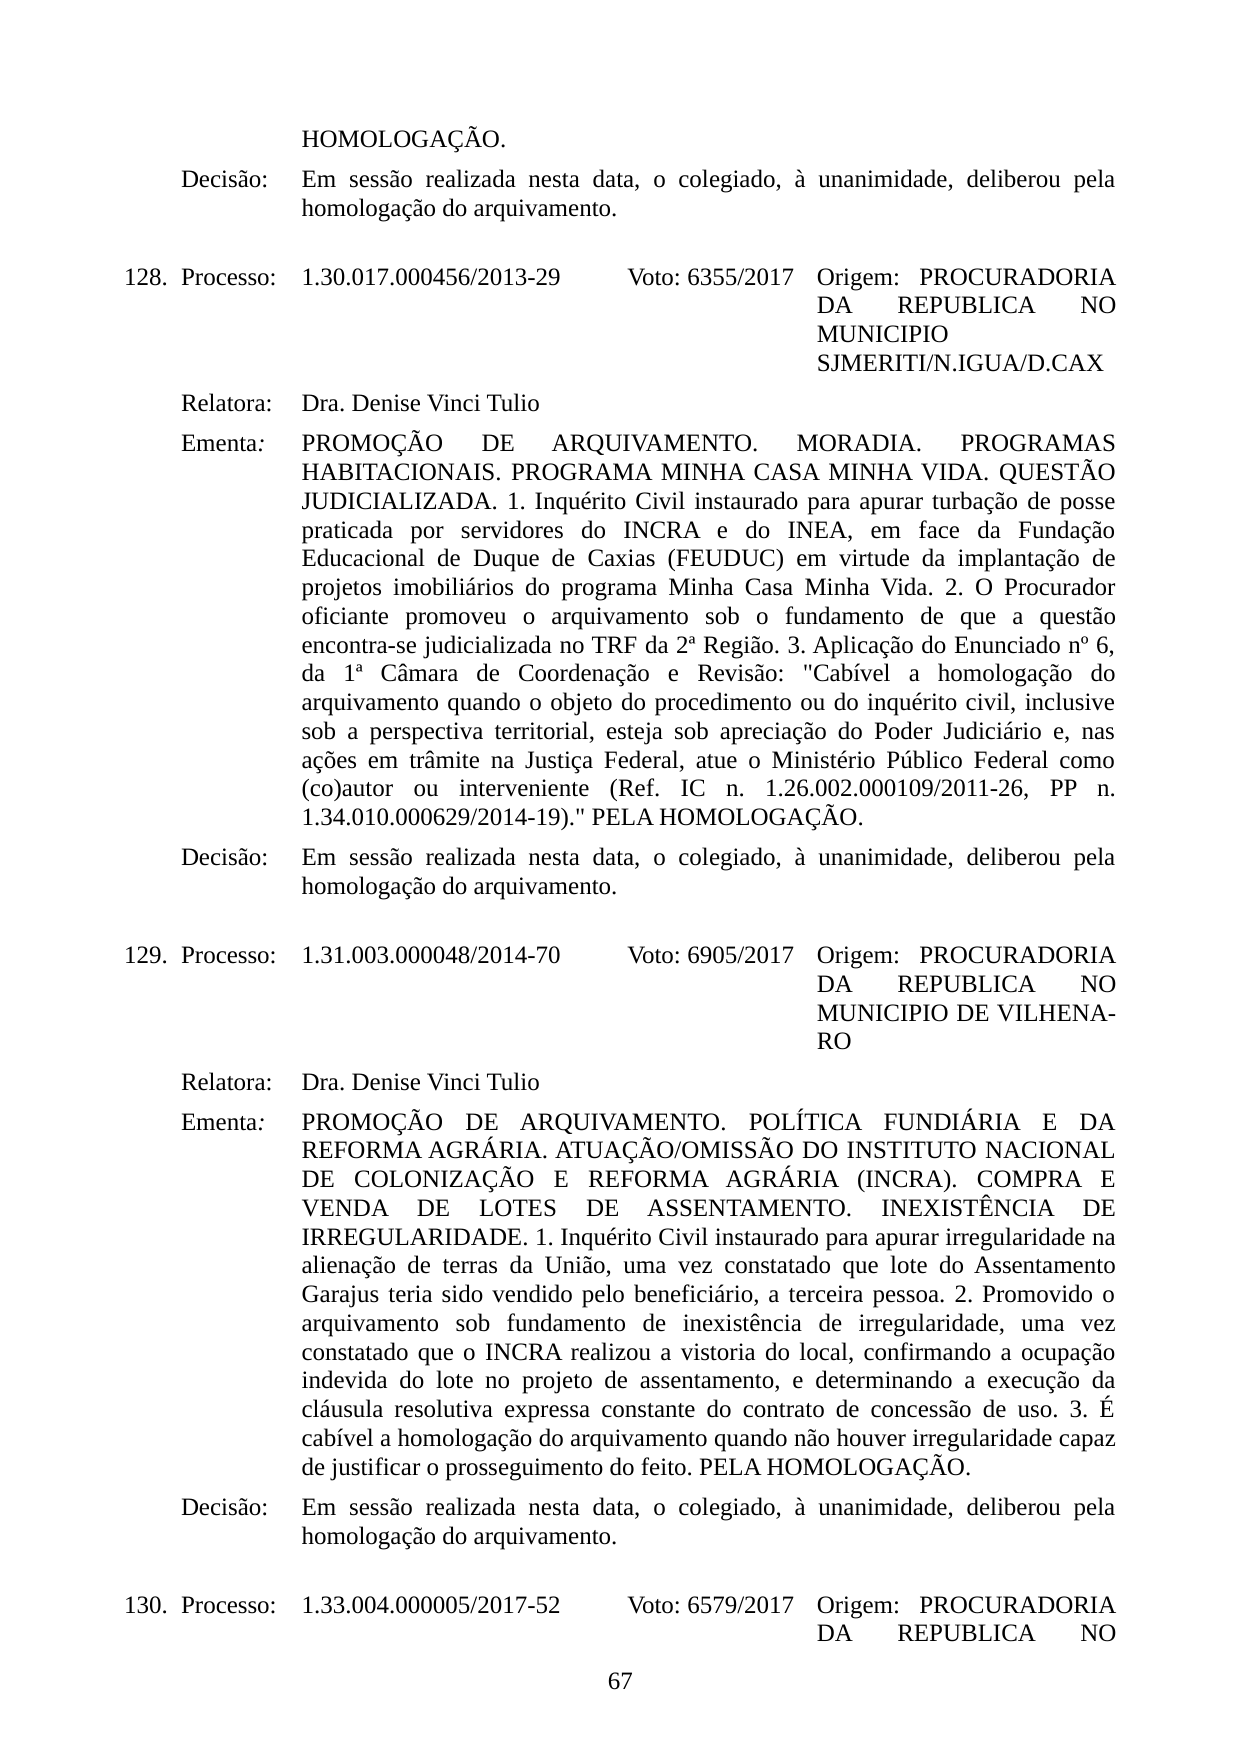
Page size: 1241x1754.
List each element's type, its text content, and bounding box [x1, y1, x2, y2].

table_header 128. [118, 256, 175, 382]
table_header Voto: 6355/2017 [621, 256, 811, 382]
table_cell Relatora: [175, 383, 296, 423]
table_cell [118, 1486, 175, 1555]
table_cell [118, 158, 175, 227]
table_header Processo: [175, 934, 296, 1061]
table_cell Dra. Denise Vinci Tulio [296, 383, 1122, 423]
table_cell Relatora: [175, 1061, 296, 1101]
table_cell Decisão: [175, 837, 296, 906]
table_header Voto: 6905/2017 [621, 934, 811, 1061]
table_cell [118, 1061, 175, 1101]
table_cell PROMOÇÃO DE ARQUIVAMENTO. POLÍTICA FUNDIÁRIA E DA REFORMA AGRÁRIA. ATUAÇÃO/OMISSÃO DO INSTITUTO NACIONAL DE COLONIZAÇÃO E REFORMA AGRÁRIA (INCRA). COMPRA E VENDA DE LOTES DE ASSENTAMENTO. INEXISTÊNCIA DE IRREGULARIDADE. 1. Inquérito Civil instaurado para apurar irregularidade na alienação de terras da União, uma vez constatado que lote do Assentamento Garajus teria sido vendido pelo beneficiário, a terceira pessoa. 2. Promovido o arquivamento sob fundamento de inexistência de irregularidade, uma vez constatado que o INCRA realizou a vistoria do local, confirmando a ocupação indevida do lote no projeto de assentamento, e determinando a execução da cláusula resolutiva expressa constante do contrato de concessão de uso. 3. É cabível a homologação do arquivamento quando não houver irregularidade capaz de justificar o prosseguimento do feito. PELA HOMOLOGAÇÃO. [296, 1101, 1122, 1486]
table_header Processo: [175, 256, 296, 382]
table_cell Em sessão realizada nesta data, o colegiado, à unanimidade, deliberou pela homologação do arquivamento. [296, 837, 1122, 906]
table_cell [118, 423, 175, 837]
table_header 130. [118, 1584, 175, 1653]
table_cell Ementa: [175, 423, 296, 837]
table_cell Em sessão realizada nesta data, o colegiado, à unanimidade, deliberou pela homologação do arquivamento. [296, 1486, 1122, 1555]
table_cell [175, 118, 296, 158]
table_header Voto: 6579/2017 [621, 1584, 811, 1653]
table_header Origem: PROCURADORIA DA REPUBLICA NO MUNICIPIO DE VILHENA-RO [811, 934, 1122, 1061]
table_cell HOMOLOGAÇÃO. [296, 118, 1122, 158]
table_cell Decisão: [175, 158, 296, 227]
table_header 1.31.003.000048/2014-70 [296, 934, 621, 1061]
table_cell [118, 383, 175, 423]
table_cell Decisão: [175, 1486, 296, 1555]
table_cell [118, 1101, 175, 1486]
table_header 1.30.017.000456/2013-29 [296, 256, 621, 382]
table_cell PROMOÇÃO DE ARQUIVAMENTO. MORADIA. PROGRAMAS HABITACIONAIS. PROGRAMA MINHA CASA MINHA VIDA. QUESTÃO JUDICIALIZADA. 1. Inquérito Civil instaurado para apurar turbação de posse praticada por servidores do INCRA e do INEA, em face da Fundação Educacional de Duque de Caxias (FEUDUC) em virtude da implantação de projetos imobiliários do programa Minha Casa Minha Vida. 2. O Procurador oficiante promoveu o arquivamento sob o fundamento de que a questão encontra-se judicializada no TRF da 2ª Região. 3. Aplicação do Enunciado nº 6, da 1ª Câmara de Coordenação e Revisão: "Cabível a homologação do arquivamento quando o objeto do procedimento ou do inquérito civil, inclusive sob a perspectiva territorial, esteja sob apreciação do Poder Judiciário e, nas ações em trâmite na Justiça Federal, atue o Ministério Público Federal como (co)autor ou interveniente (Ref. IC n. 1.26.002.000109/2011-26, PP n. 1.34.010.000629/2014-19)." PELA HOMOLOGAÇÃO. [296, 423, 1122, 837]
table_header Processo: [175, 1584, 296, 1653]
table_header 1.33.004.000005/2017-52 [296, 1584, 621, 1653]
table_header 129. [118, 934, 175, 1061]
table_header Origem: PROCURADORIA DA REPUBLICA NO [811, 1584, 1122, 1653]
table_header Origem: PROCURADORIA DA REPUBLICA NO MUNICIPIO SJMERITI/N.IGUA/D.CAX [811, 256, 1122, 382]
table_cell Dra. Denise Vinci Tulio [296, 1061, 1122, 1101]
table_cell [118, 837, 175, 906]
table_cell Ementa: [175, 1101, 296, 1486]
table_cell Em sessão realizada nesta data, o colegiado, à unanimidade, deliberou pela homologação do arquivamento. [296, 158, 1122, 227]
table_cell [118, 118, 175, 158]
